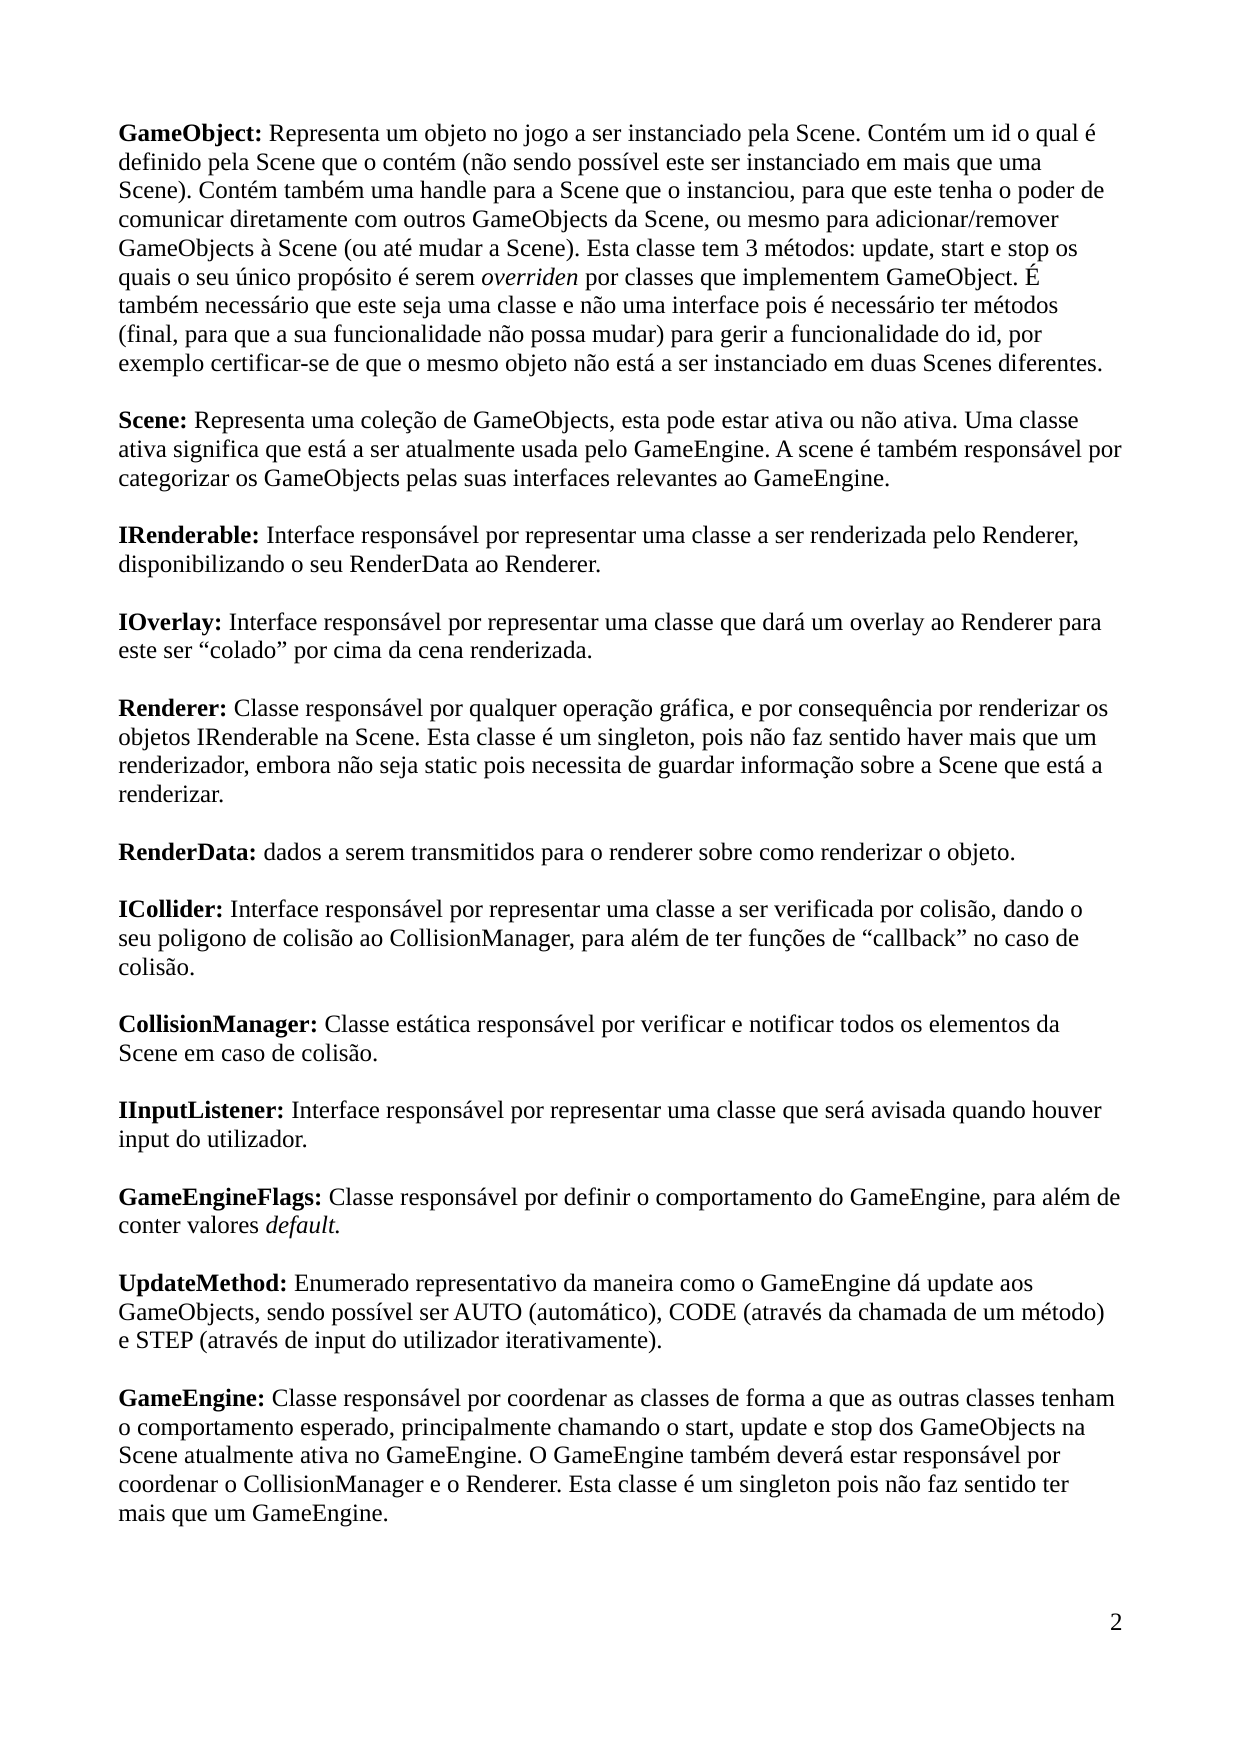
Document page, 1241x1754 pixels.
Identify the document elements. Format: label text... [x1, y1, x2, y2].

text Renderer: Classe responsável por qualquer operação gráfica, e por consequência por renderizar os objetos IRenderable na Scene. Esta classe é um singleton, pois não faz sentido haver mais que um renderizador, embora não seja static pois necessita de guardar informação sobre a Scene que está a renderizar. [118, 693, 1122, 808]
text UpdateMethod: Enumerado representativo da maneira como o GameEngine dá update aos GameObjects, sendo possível ser AUTO (automático), CODE (através da chamada de um método) e STEP (através de input do utilizador iterativamente). [118, 1268, 1122, 1354]
text IOverlay: Interface responsável por representar uma classe que dará um overlay ao Renderer para este ser “colado” por cima da cena renderizada. [118, 607, 1122, 664]
text GameEngine: Classe responsável por coordenar as classes de forma a que as outras classes tenham o comportamento esperado, principalmente chamando o start, update e stop dos GameObjects na Scene atualmente ativa no GameEngine. O GameEngine também deverá estar responsável por coordenar o CollisionManager e o Renderer. Esta classe é um singleton pois não faz sentido ter mais que um GameEngine. [118, 1383, 1122, 1527]
text IInputListener: Interface responsável por representar uma classe que será avisada quando houver input do utilizador. [118, 1096, 1122, 1153]
text GameEngineFlags: Classe responsável por definir o comportamento do GameEngine, para além de conter valores default. [118, 1182, 1122, 1239]
text Scene: Representa uma coleção de GameObjects, esta pode estar ativa ou não ativa. Uma classe ativa significa que está a ser atualmente usada pelo GameEngine. A scene é também responsável por categorizar os GameObjects pelas suas interfaces relevantes ao GameEngine. [118, 406, 1122, 492]
text GameObject: Representa um objeto no jogo a ser instanciado pela Scene. Contém um id o qual é definido pela Scene que o contém (não sendo possível este ser instanciado em mais que uma Scene). Contém também uma handle para a Scene que o instanciou, para que este tenha o poder de comunicar diretamente com outros GameObjects da Scene, ou mesmo para adicionar/remover GameObjects à Scene (ou até mudar a Scene). Esta classe tem 3 métodos: update, start e stop os quais o seu único propósito é serem overriden por classes que implementem GameObject. É também necessário que este seja uma classe e não uma interface pois é necessário ter métodos (final, para que a sua funcionalidade não possa mudar) para gerir a funcionalidade do id, por exemplo certificar-se de que o mesmo objeto não está a ser instanciado em duas Scenes diferentes. [118, 118, 1122, 377]
text RenderData: dados a serem transmitidos para o renderer sobre como renderizar o objeto. [118, 837, 1122, 866]
text IRenderable: Interface responsável por representar uma classe a ser renderizada pelo Renderer, disponibilizando o seu RenderData ao Renderer. [118, 521, 1122, 578]
text ICollider: Interface responsável por representar uma classe a ser verificada por colisão, dando o seu poligono de colisão ao CollisionManager, para além de ter funções de “callback” no caso de colisão. [118, 894, 1122, 981]
text CollisionManager: Classe estática responsável por verificar e notificar todos os elementos da Scene em caso de colisão. [118, 1009, 1122, 1067]
